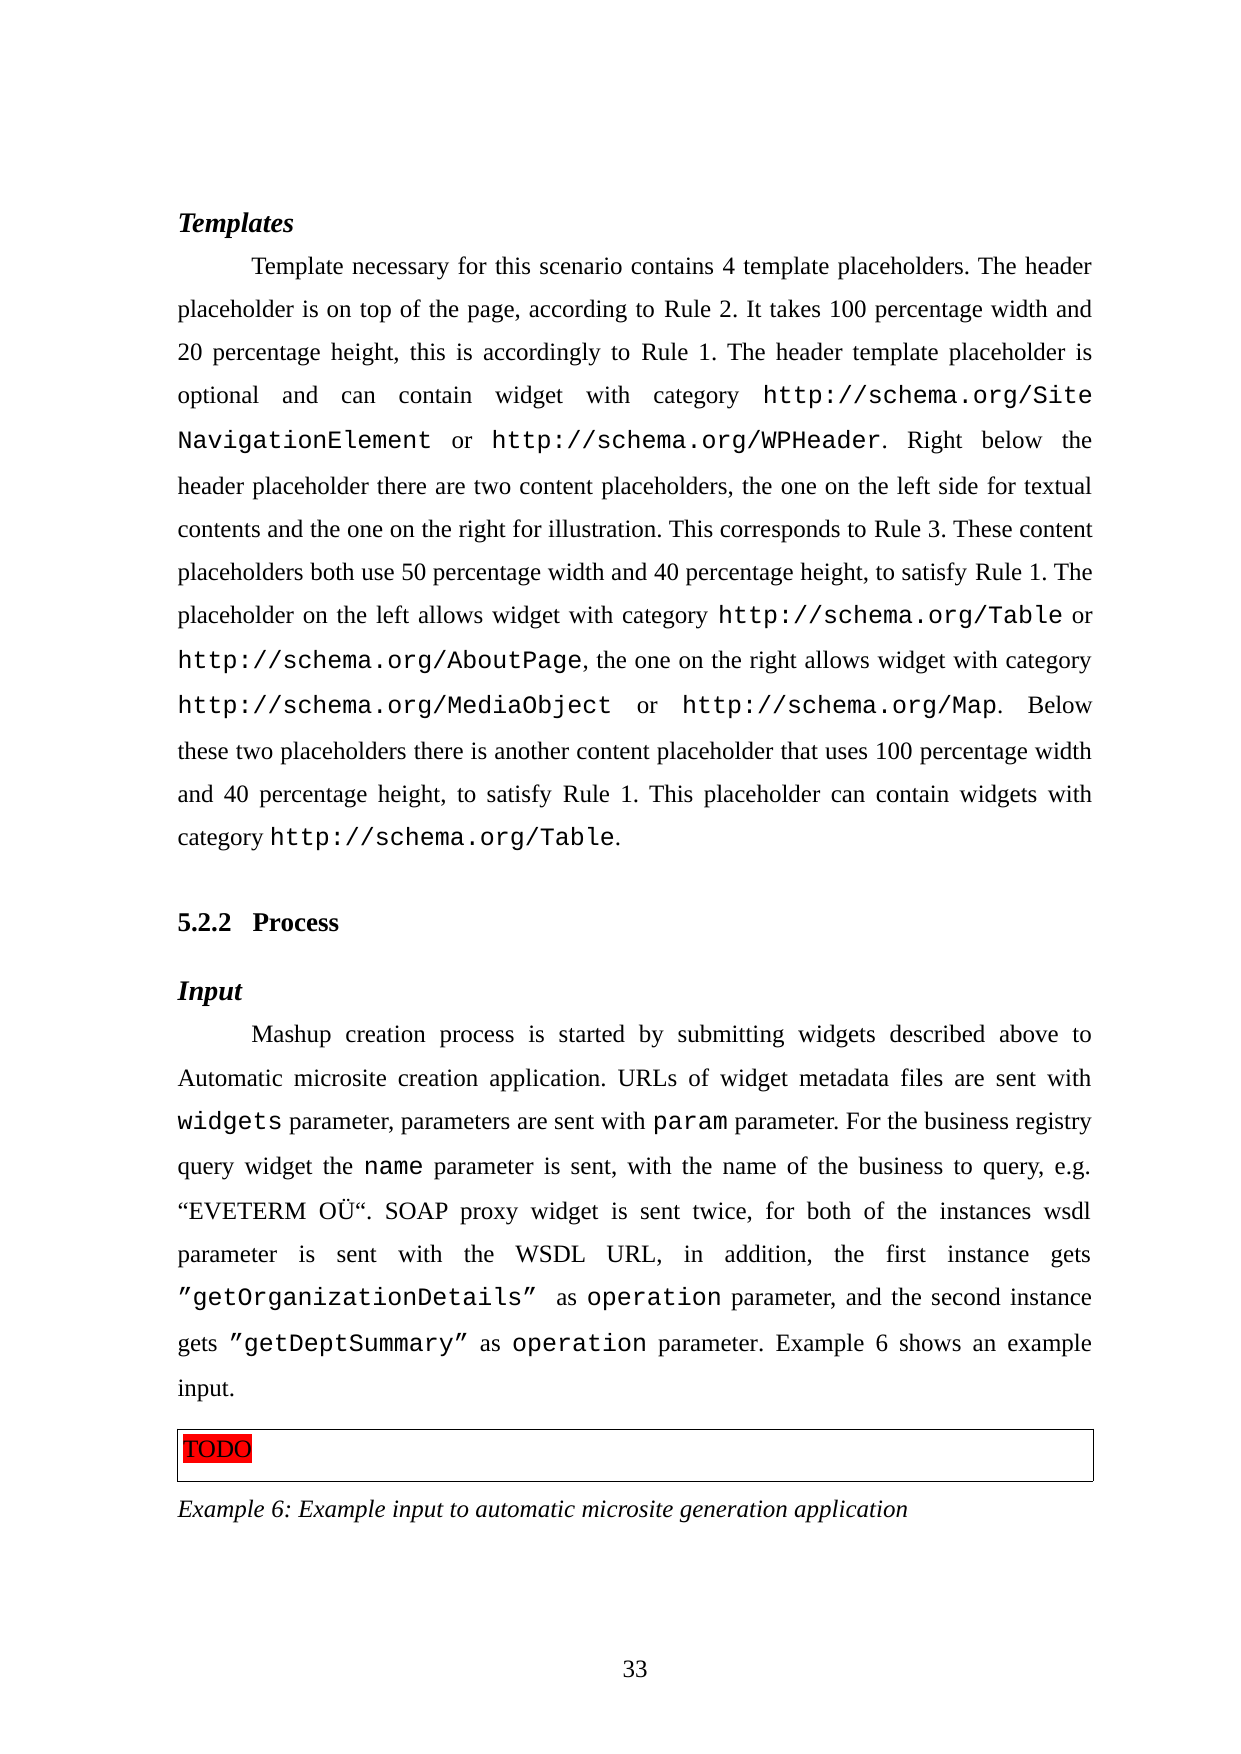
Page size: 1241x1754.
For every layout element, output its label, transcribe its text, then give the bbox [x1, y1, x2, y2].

text Example 6: Example input to automatic microsite generation application [177, 1494, 1093, 1523]
table_header TODO [178, 1430, 1093, 1481]
text Template necessary for this scenario contains 4 template placeholders. The header placeholder is on top of the page, according to Rule 2. It takes 100 percentage width and 20 percentage height, this is accordingly to Rule 1. The header template placeholder is optional and can contain widget with category http://schema.org/Site NavigationElement or http://schema.org/WPHeader. Right below the header placeholder there are two content placeholders, the one on the left side for textual contents and the one on the right for illustration. This corresponds to Rule 3. These content placeholders both use 50 percentage width and 40 percentage height, to satisfy Rule 1. The placeholder on the left allows widget with category http://schema.org/Table or http://schema.org/AboutPage, the one on the right allows widget with category http://schema.org/MediaObject or http://schema.org/Map. Below these two placeholders there is another content placeholder that uses 100 percentage width and 40 percentage height, to satisfy Rule 1. This placeholder can contain widgets with category http://schema.org/Table. [177, 251, 1093, 853]
subtitle Input [177, 974, 1093, 1007]
subtitle Process [177, 906, 1093, 937]
text Mashup creation process is started by submitting widgets described above to Automatic microsite creation application. URLs of widget metadata files are sent with widgets parameter, parameters are sent with param parameter. For the business registry query widget the name parameter is sent, with the name of the business to query, e.g. “EVETERM OÜ“. SOAP proxy widget is sent twice, for both of the instances wsdl parameter is sent with the WSDL URL, in addition, the first instance gets ”getOrganizationDetails” as operation parameter, and the second instance gets ”getDeptSummary” as operation parameter. Example 6 shows an example input. [177, 1019, 1093, 1402]
subtitle Templates [177, 206, 1093, 238]
